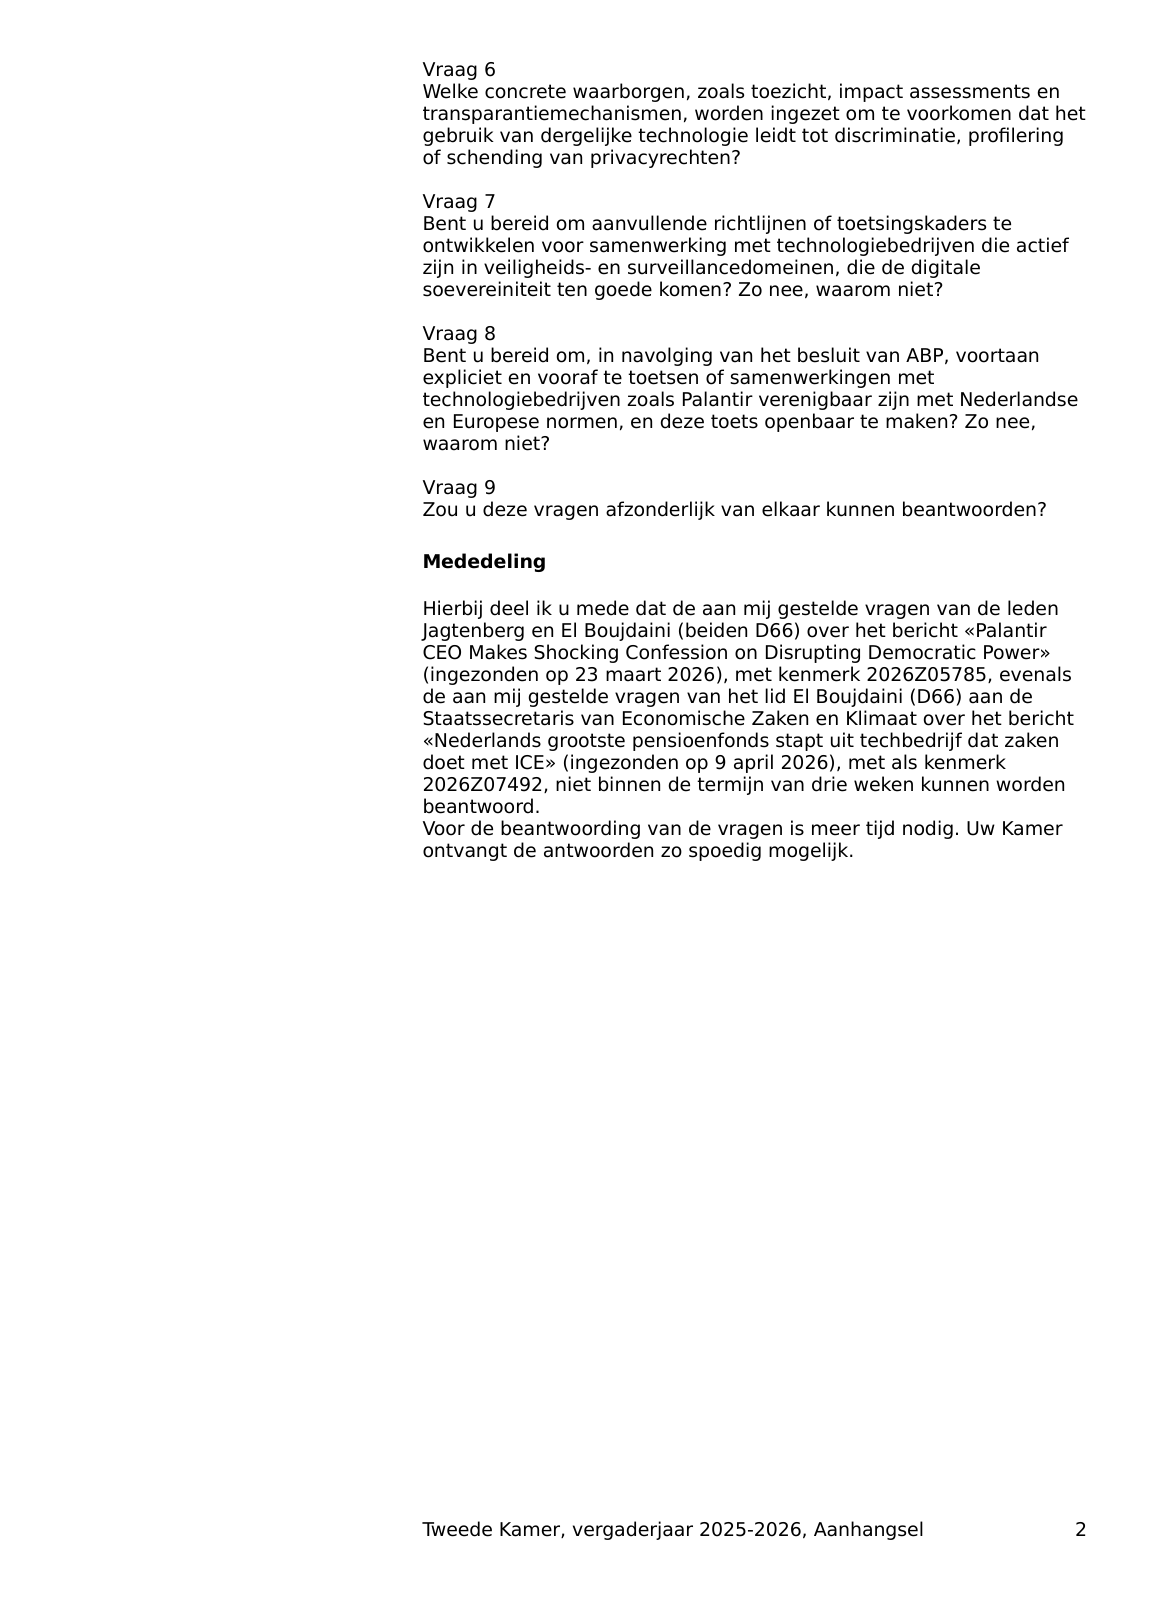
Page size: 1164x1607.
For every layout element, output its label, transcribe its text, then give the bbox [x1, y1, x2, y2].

text Vraag 7 [422, 191, 1087, 213]
text Voor de beantwoording van de vragen is meer tijd nodig. Uw Kamer ontvangt de antwoorden zo spoedig mogelijk. [422, 818, 1087, 862]
text Bent u bereid om aanvullende richtlijnen of toetsingskaders te ontwikkelen voor samenwerking met technologiebedrijven die actief zijn in veiligheids- en surveillancedomeinen, die de digitale soevereiniteit ten goede komen? Zo nee, waarom niet? [422, 213, 1087, 301]
text Hierbij deel ik u mede dat de aan mij gestelde vragen van de leden Jagtenberg en El Boujdaini (beiden D66) over het bericht «Palantir CEO Makes Shocking Confession on Disrupting Democratic Power» (ingezonden op 23 maart 2026), met kenmerk 2026Z05785, evenals de aan mij gestelde vragen van het lid El Boujdaini (D66) aan de Staatssecretaris van Economische Zaken en Klimaat over het bericht «Nederlands grootste pensioenfonds stapt uit techbedrijf dat zaken doet met ICE» (ingezonden op 9 april 2026), met als kenmerk 2026Z07492, niet binnen de termijn van drie weken kunnen worden beantwoord. [422, 598, 1087, 818]
text Vraag 9 [422, 477, 1087, 499]
text Zou u deze vragen afzonderlijk van elkaar kunnen beantwoorden? [422, 499, 1087, 521]
text Vraag 8 [422, 323, 1087, 345]
text Bent u bereid om, in navolging van het besluit van ABP, voortaan expliciet en vooraf te toetsen of samenwerkingen met technologiebedrijven zoals Palantir verenigbaar zijn met Nederlandse en Europese normen, en deze toets openbaar te maken? Zo nee, waarom niet? [422, 345, 1087, 455]
text Welke concrete waarborgen, zoals toezicht, impact assessments en transparantiemechanismen, worden ingezet om te voorkomen dat het gebruik van dergelijke technologie leidt tot discriminatie, profilering of schending van privacyrechten? [422, 81, 1087, 169]
subtitle Mededeling [422, 551, 1087, 573]
text Vraag 6 [422, 59, 1087, 81]
